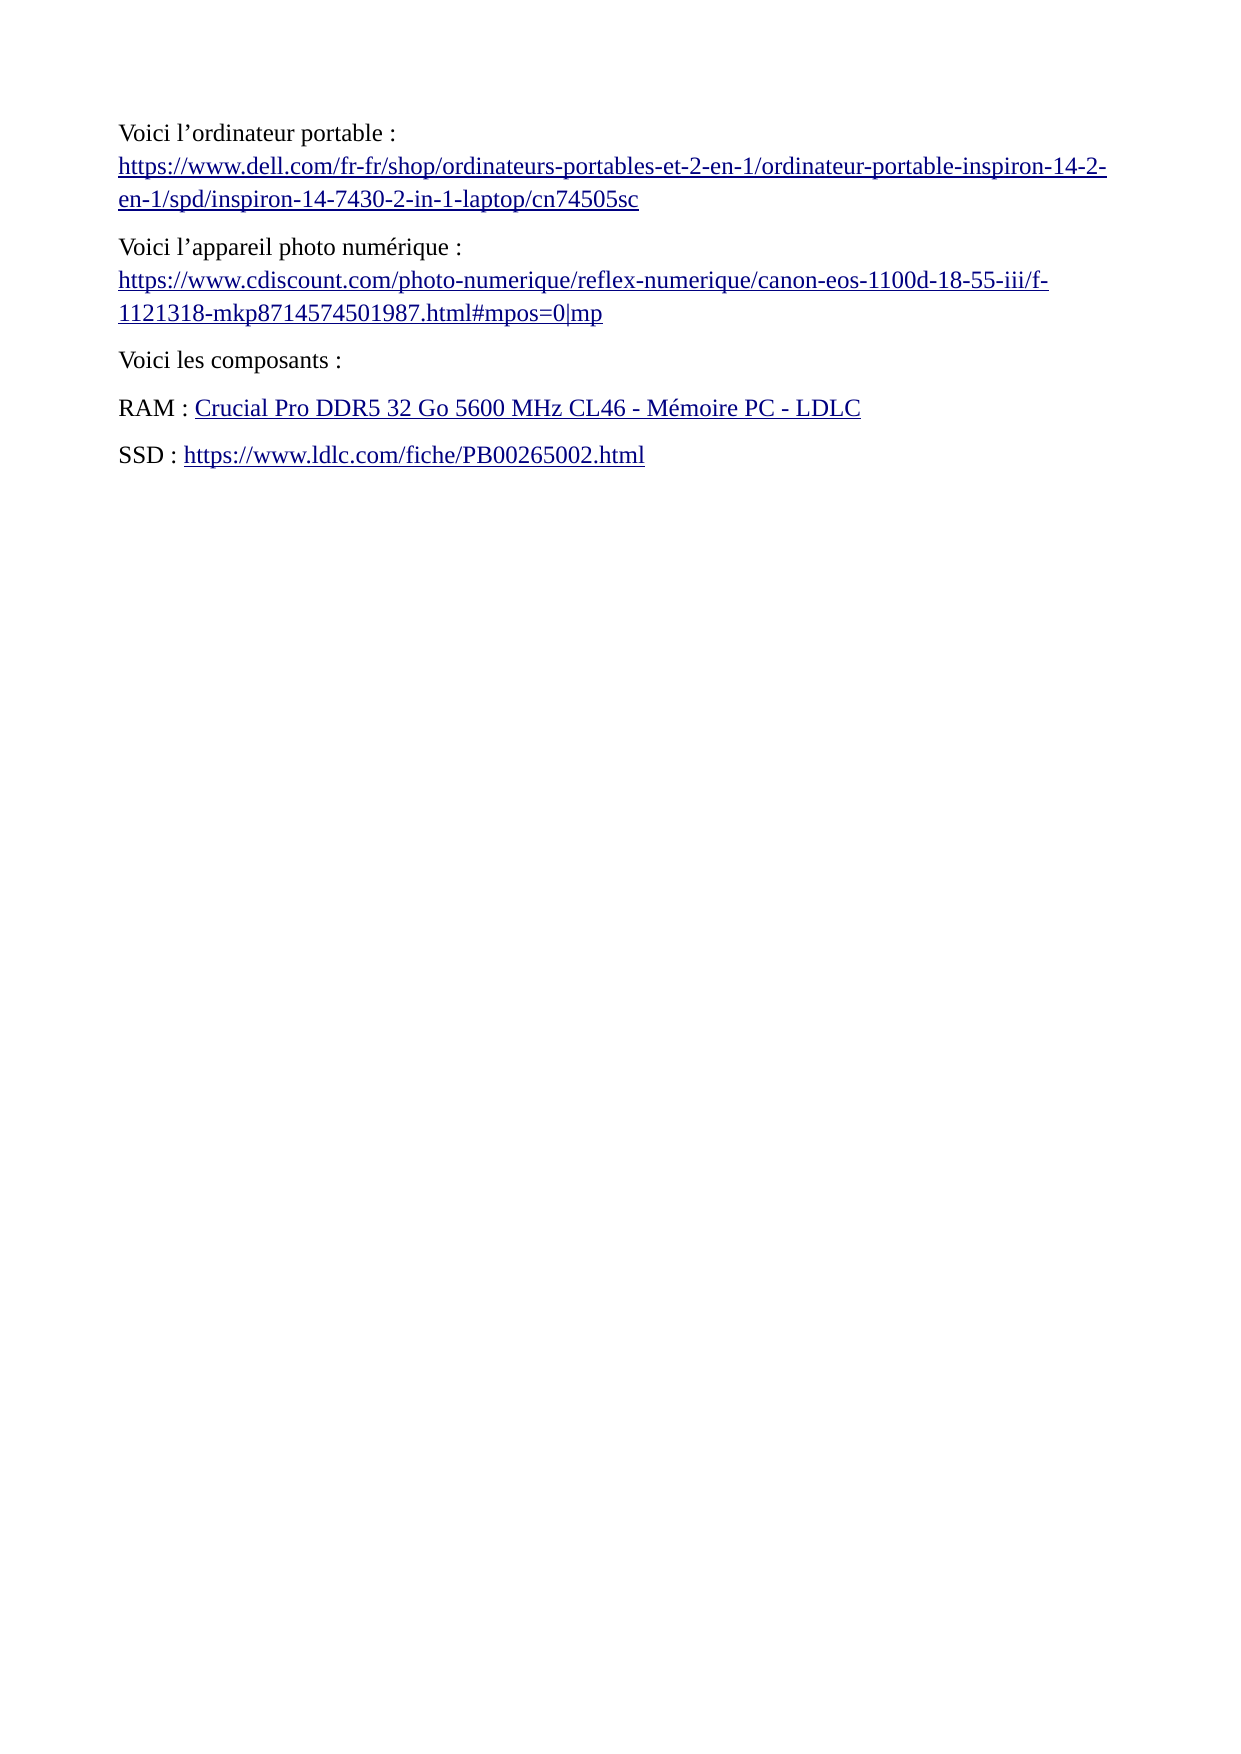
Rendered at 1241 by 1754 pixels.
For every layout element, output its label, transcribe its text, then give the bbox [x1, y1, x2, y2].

text Voici les composants : [118, 345, 1122, 374]
text SSD : https://www.ldlc.com/fiche/PB00265002.html [118, 441, 1122, 469]
text Voici l’ordinateur portable : https://www.dell.com/fr-fr/shop/ordinateurs-portables-et-2-en-1/ordinateur-portable-inspiron-14-2-en-1/spd/inspiron-14-7430-2-in-1-laptop/cn74505sc [118, 118, 1122, 213]
text Voici l’appareil photo numérique : https://www.cdiscount.com/photo-numerique/reflex-numerique/canon-eos-1100d-18-55-iii/f-1121318-mkp8714574501987.html#mpos=0|mp [118, 232, 1122, 327]
text RAM : Crucial Pro DDR5 32 Go 5600 MHz CL46 - Mémoire PC - LDLC [118, 393, 1122, 422]
